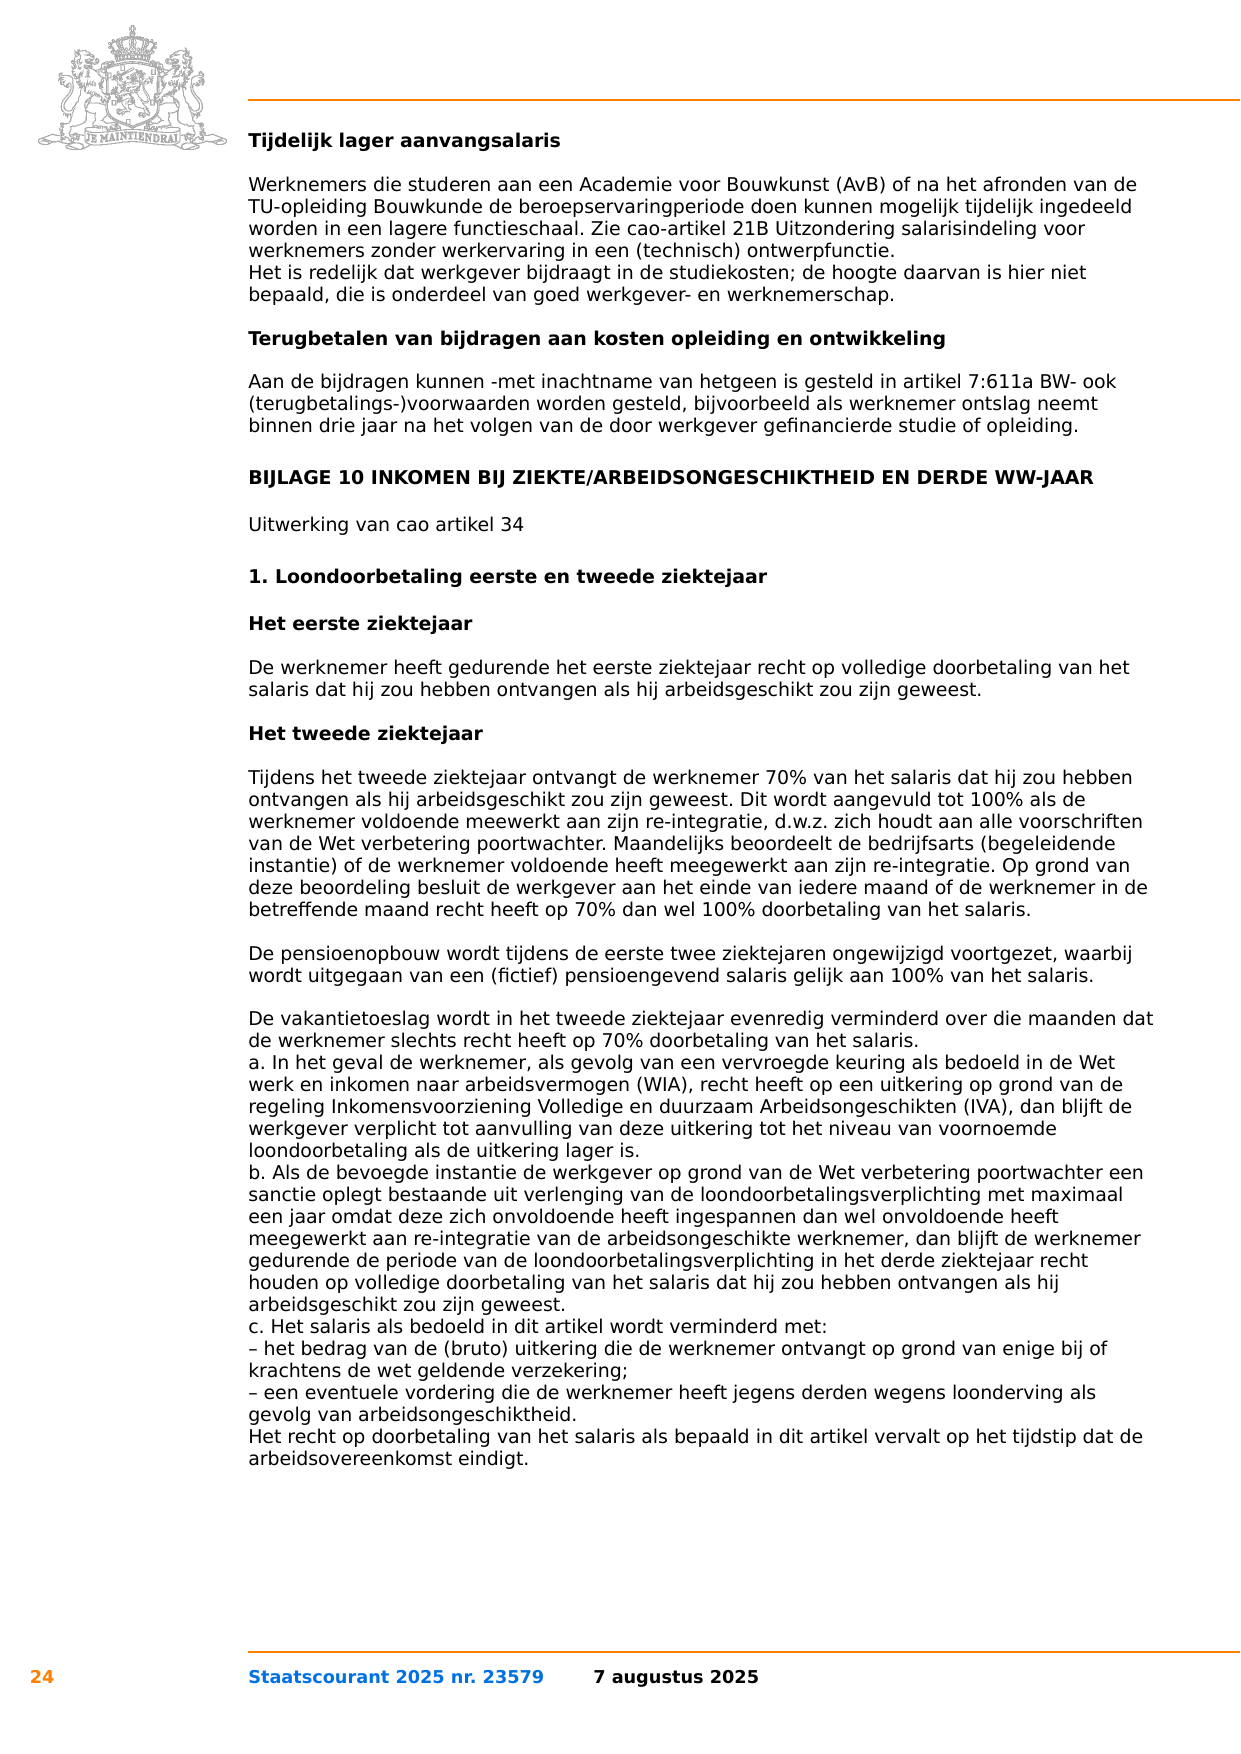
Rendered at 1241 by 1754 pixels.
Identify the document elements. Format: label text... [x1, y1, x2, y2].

text Het recht op doorbetaling van het salaris als bepaald in dit artikel vervalt op het tijdstip dat de arbeidsovereenkomst eindigt. [248, 1426, 1163, 1470]
text c. Het salaris als bedoeld in dit artikel wordt verminderd met: [248, 1316, 1163, 1338]
subtitle BIJLAGE 10 INKOMEN BIJ ZIEKTE/ARBEIDSONGESCHIKTHEID EN DERDE WW-JAAR [248, 467, 1163, 489]
text b. Als de bevoegde instantie de werkgever op grond van de Wet verbetering poortwachter een sanctie oplegt bestaande uit verlenging van de loondoorbetalingsverplichting met maximaal een jaar omdat deze zich onvoldoende heeft ingespannen dan wel onvoldoende heeft meegewerkt aan re-integratie van de arbeidsongeschikte werknemer, dan blijft de werknemer gedurende de periode van de loondoorbetalingsverplichting in het derde ziektejaar recht houden op volledige doorbetaling van het salaris dat hij zou hebben ontvangen als hij arbeidsgeschikt zou zijn geweest. [248, 1162, 1163, 1316]
text De pensioenopbouw wordt tijdens de eerste twee ziektejaren ongewijzigd voortgezet, waarbij wordt uitgegaan van een (fictief) pensioengevend salaris gelijk aan 100% van het salaris. [248, 942, 1163, 986]
text Uitwerking van cao artikel 34 [248, 514, 1163, 536]
text Het is redelijk dat werkgever bijdraagt in de studiekosten; de hoogte daarvan is hier niet bepaald, die is onderdeel van goed werkgever- en werknemerschap. [248, 262, 1163, 306]
text Tijdens het tweede ziektejaar ontvangt de werknemer 70% van het salaris dat hij zou hebben ontvangen als hij arbeidsgeschikt zou zijn geweest. Dit wordt aangevuld tot 100% als de werknemer voldoende meewerkt aan zijn re-integratie, d.w.z. zich houdt aan alle voorschriften van de Wet verbetering poortwachter. Maandelijks beoordeelt de bedrijfsarts (begeleidende instantie) of de werknemer voldoende heeft meegewerkt aan zijn re-integratie. Op grond van deze beoordeling besluit de werkgever aan het einde van iedere maand of de werknemer in de betreffende maand recht heeft op 70% dan wel 100% doorbetaling van het salaris. [248, 767, 1163, 921]
text a. In het geval de werknemer, als gevolg van een vervroegde keuring als bedoeld in de Wet werk en inkomen naar arbeidsvermogen (WIA), recht heeft op een uitkering op grond van de regeling Inkomensvoorziening Volledige en duurzaam Arbeidsongeschikten (IVA), dan blijft de werkgever verplicht tot aanvulling van deze uitkering tot het niveau van voornoemde loondoorbetaling als de uitkering lager is. [248, 1052, 1163, 1162]
subtitle Terugbetalen van bijdragen aan kosten opleiding en ontwikkeling [248, 327, 1163, 349]
picture [38, 25, 227, 150]
text – een eventuele vordering die de werknemer heeft jegens derden wegens loonderving als gevolg van arbeidsongeschiktheid. [248, 1382, 1163, 1426]
text De vakantietoeslag wordt in het tweede ziektejaar evenredig verminderd over die maanden dat de werknemer slechts recht heeft op 70% doorbetaling van het salaris. [248, 1008, 1163, 1052]
subtitle Het eerste ziektejaar [248, 613, 1163, 635]
text Werknemers die studeren aan een Academie voor Bouwkunst (AvB) of na het afronden van de TU-opleiding Bouwkunde de beroepservaringperiode doen kunnen mogelijk tijdelijk ingedeeld worden in een lagere functieschaal. Zie cao-artikel 21B Uitzondering salarisindeling voor werknemers zonder werkervaring in een (technisch) ontwerpfunctie. [248, 174, 1163, 262]
subtitle Het tweede ziektejaar [248, 723, 1163, 745]
text – het bedrag van de (bruto) uitkering die de werknemer ontvangt op grond van enige bij of krachtens de wet geldende verzekering; [248, 1338, 1163, 1382]
text De werknemer heeft gedurende het eerste ziektejaar recht op volledige doorbetaling van het salaris dat hij zou hebben ontvangen als hij arbeidsgeschikt zou zijn geweest. [248, 657, 1163, 701]
subtitle 1. Loondoorbetaling eerste en tweede ziektejaar [248, 566, 1163, 588]
subtitle Tijdelijk lager aanvangsalaris [248, 130, 1163, 152]
text Aan de bijdragen kunnen -met inachtname van hetgeen is gesteld in artikel 7:611a BW- ook (terugbetalings-)voorwaarden worden gesteld, bijvoorbeeld als werknemer ontslag neemt binnen drie jaar na het volgen van de door werkgever gefinancierde studie of opleiding. [248, 371, 1163, 437]
